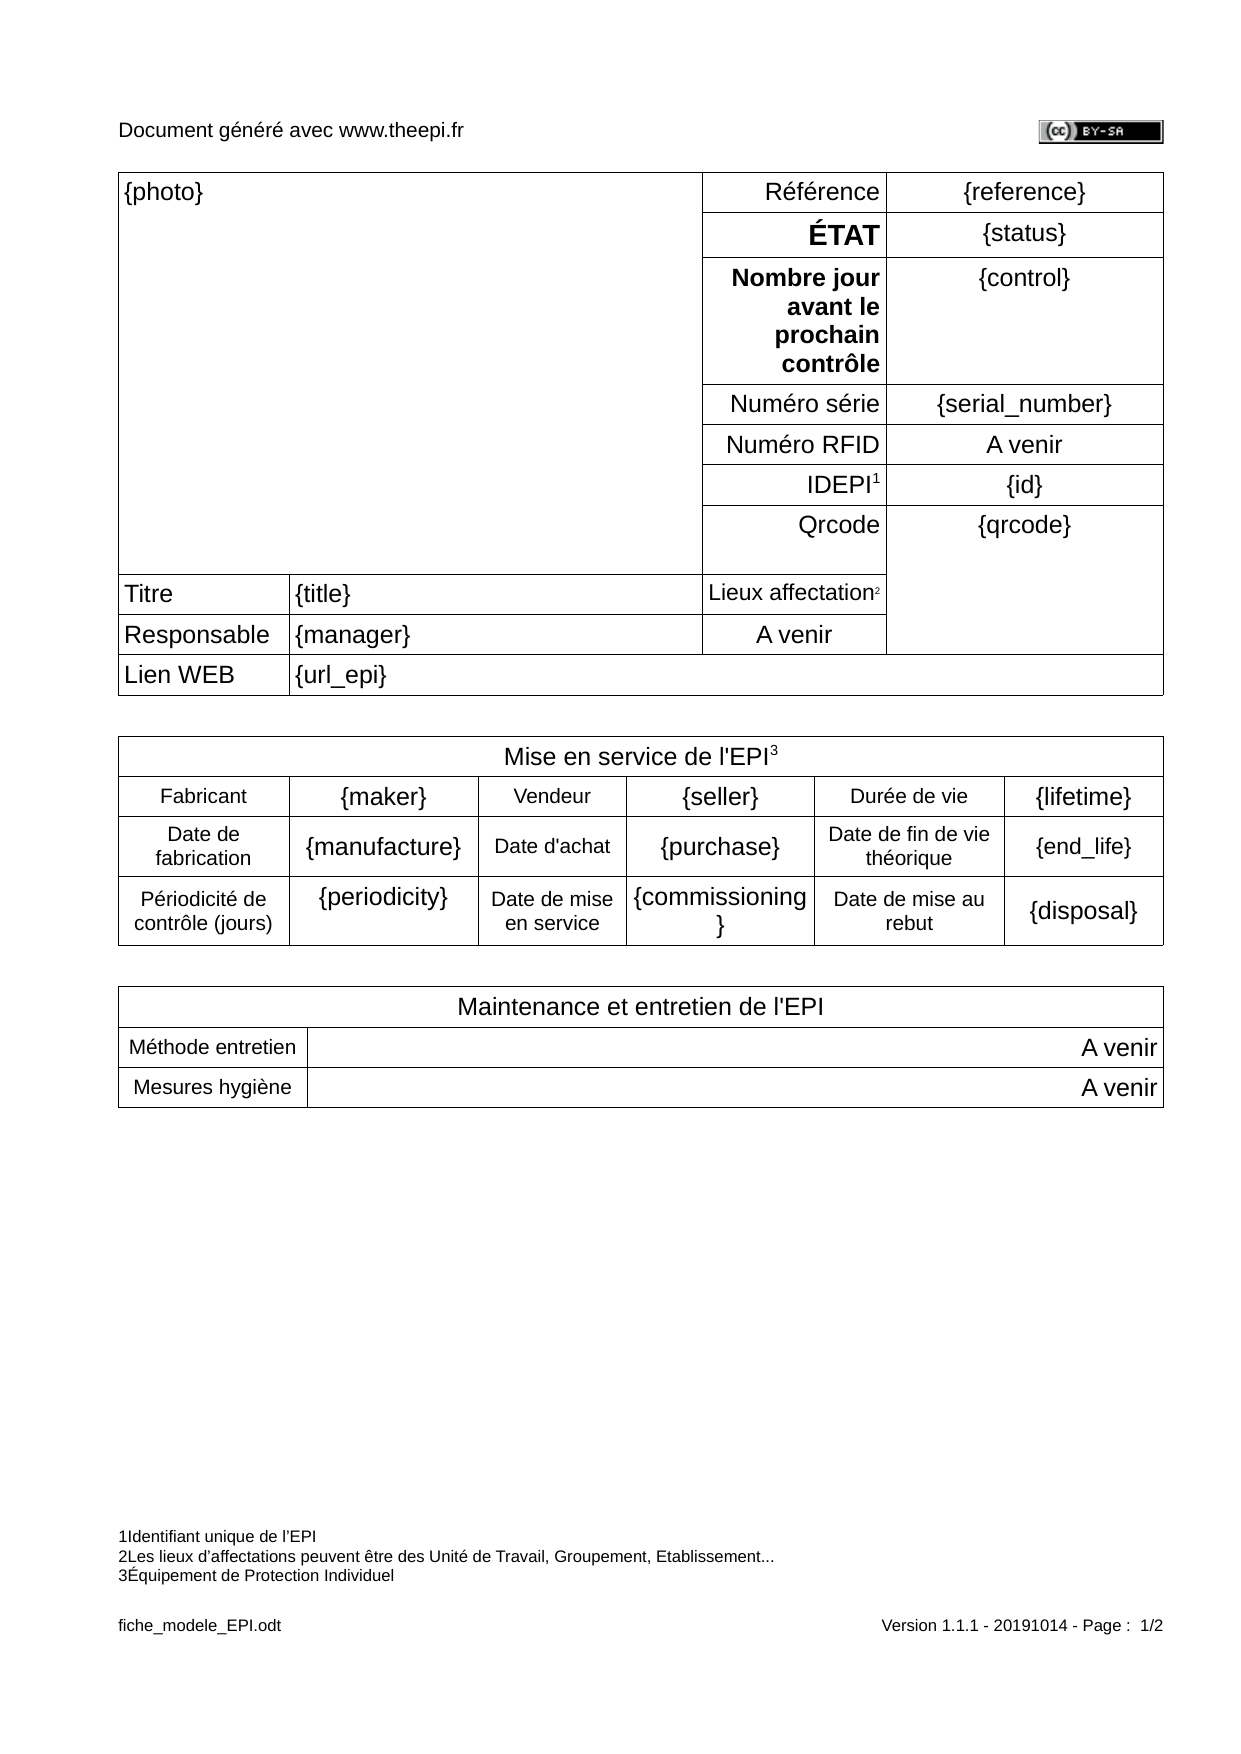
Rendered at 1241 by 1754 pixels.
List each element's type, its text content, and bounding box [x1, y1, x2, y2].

table_header {reference} [887, 173, 1163, 212]
table_cell {url_epi} [290, 655, 1163, 694]
table_cell {purchase} [627, 817, 814, 876]
table_cell Qrcode [703, 506, 886, 573]
table_cell Date de fin de vie théorique [815, 817, 1004, 876]
table_cell Date de mise en service [479, 877, 626, 945]
table_cell {control} [887, 258, 1163, 383]
table_cell Date de mise au rebut [815, 877, 1004, 945]
table_header Maintenance et entretien de l'EPI [119, 987, 1163, 1027]
table_cell Mesures hygiène [119, 1068, 307, 1107]
table_cell {status} [887, 213, 1163, 257]
picture [1038, 120, 1164, 144]
table_cell A venir [703, 615, 886, 654]
table_cell {periodicity} [290, 877, 478, 945]
table_cell Numéro RFID [703, 425, 886, 464]
table_cell A venir [308, 1028, 1163, 1067]
table_cell Titre [119, 575, 289, 614]
table_cell {manufacture} [290, 817, 478, 876]
table_cell Durée de vie [815, 777, 1004, 816]
table_cell Numéro série [703, 385, 886, 424]
table_cell {end_life} [1005, 817, 1163, 876]
table_header Mise en service de l'EPI [119, 737, 1163, 776]
table_header {photo} [119, 173, 702, 573]
table_cell {maker} [290, 777, 478, 816]
table_cell IDEPI [703, 465, 886, 504]
table_cell A venir [308, 1068, 1163, 1107]
table_cell {disposal} [1005, 877, 1163, 945]
table_cell {seller} [627, 777, 814, 816]
table_cell Méthode entretien [119, 1028, 307, 1067]
table_cell ÉTAT [703, 213, 886, 257]
table_cell Date d'achat [479, 817, 626, 876]
table_cell {manager} [290, 615, 702, 654]
table_cell {title} [290, 575, 702, 614]
table_cell Périodicité de contrôle (jours) [119, 877, 289, 945]
table_cell {serial_number} [887, 385, 1163, 424]
table_cell Lieux affectation [703, 575, 886, 614]
table_cell Fabricant [119, 777, 289, 816]
table_cell {lifetime} [1005, 777, 1163, 816]
table_cell A venir [887, 425, 1163, 464]
table_cell Date de fabrication [119, 817, 289, 876]
table_cell Vendeur [479, 777, 626, 816]
table_cell Lien WEB [119, 655, 289, 694]
table_cell Nombre jour avant le prochain contrôle [703, 258, 886, 383]
table_cell {commissioning} [627, 877, 814, 945]
table_header Référence [703, 173, 886, 212]
table_cell {qrcode} [887, 506, 1163, 654]
table_cell {id} [887, 465, 1163, 504]
table_cell Responsable [119, 615, 289, 654]
